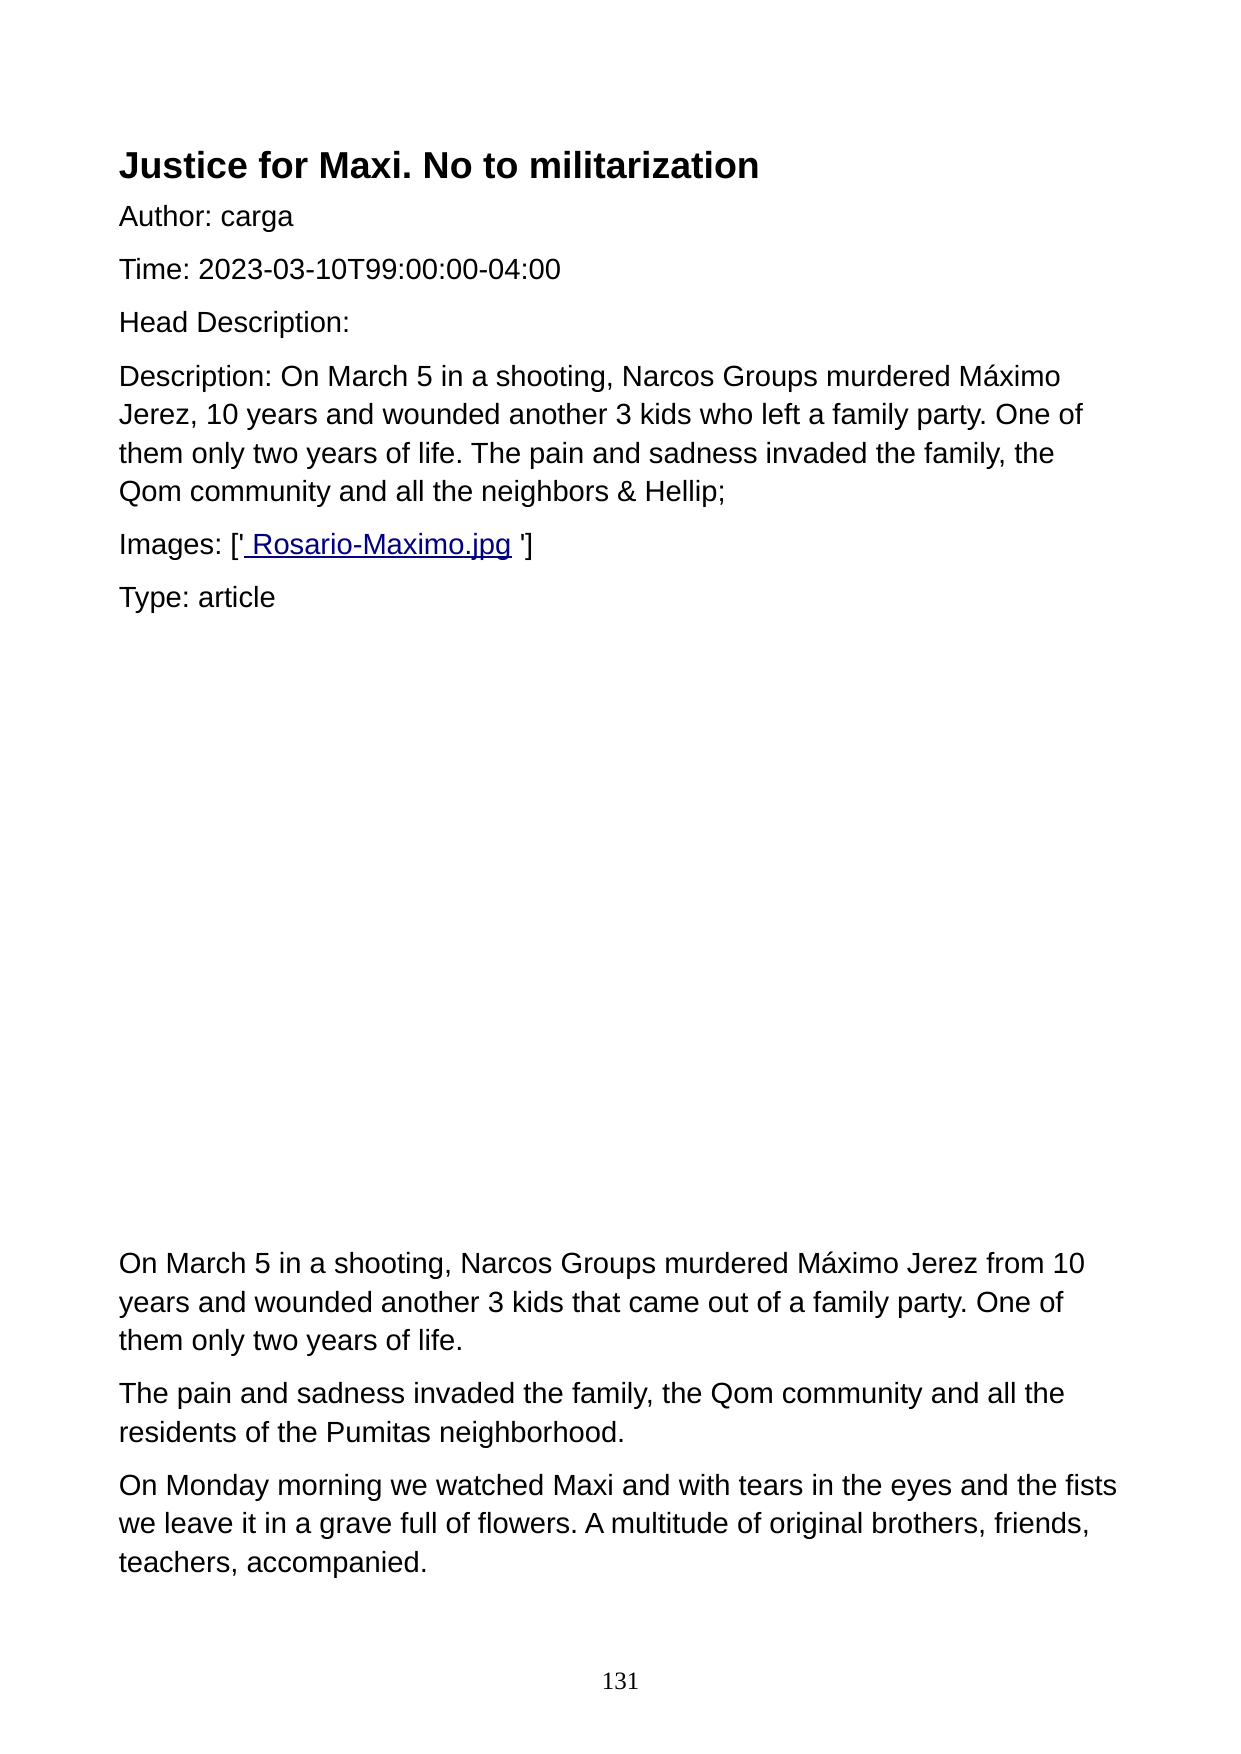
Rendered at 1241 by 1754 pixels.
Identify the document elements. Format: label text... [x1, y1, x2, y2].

text The pain and sadness invaded the family, the Qom community and all the residents of the Pumitas neighborhood. [118, 1376, 1122, 1448]
text Author: carga [118, 199, 1122, 233]
text Type: article [118, 580, 1122, 614]
text Head Description: [118, 305, 1122, 339]
text Time: 2023-03-10T99:00:00-04:00 [118, 252, 1122, 286]
text On March 5 in a shooting, Narcos Groups murdered Máximo Jerez from 10 years and wounded another 3 kids that came out of a family party. One of them only two years of life. [118, 633, 1122, 1357]
text Images: [' Rosario-Maximo.jpg '] [118, 527, 1122, 561]
text Description: On March 5 in a shooting, Narcos Groups murdered Máximo Jerez, 10 years and wounded another 3 kids who left a family party. One of them only two years of life. The pain and sadness invaded the family, the Qom community and all the neighbors & Hellip; [118, 358, 1122, 508]
subtitle Justice for Maxi. No to militarization [118, 143, 1122, 187]
text On Monday morning we watched Maxi and with tears in the eyes and the fists we leave it in a grave full of flowers. A multitude of original brothers, friends, teachers, accompanied. [118, 1468, 1122, 1579]
